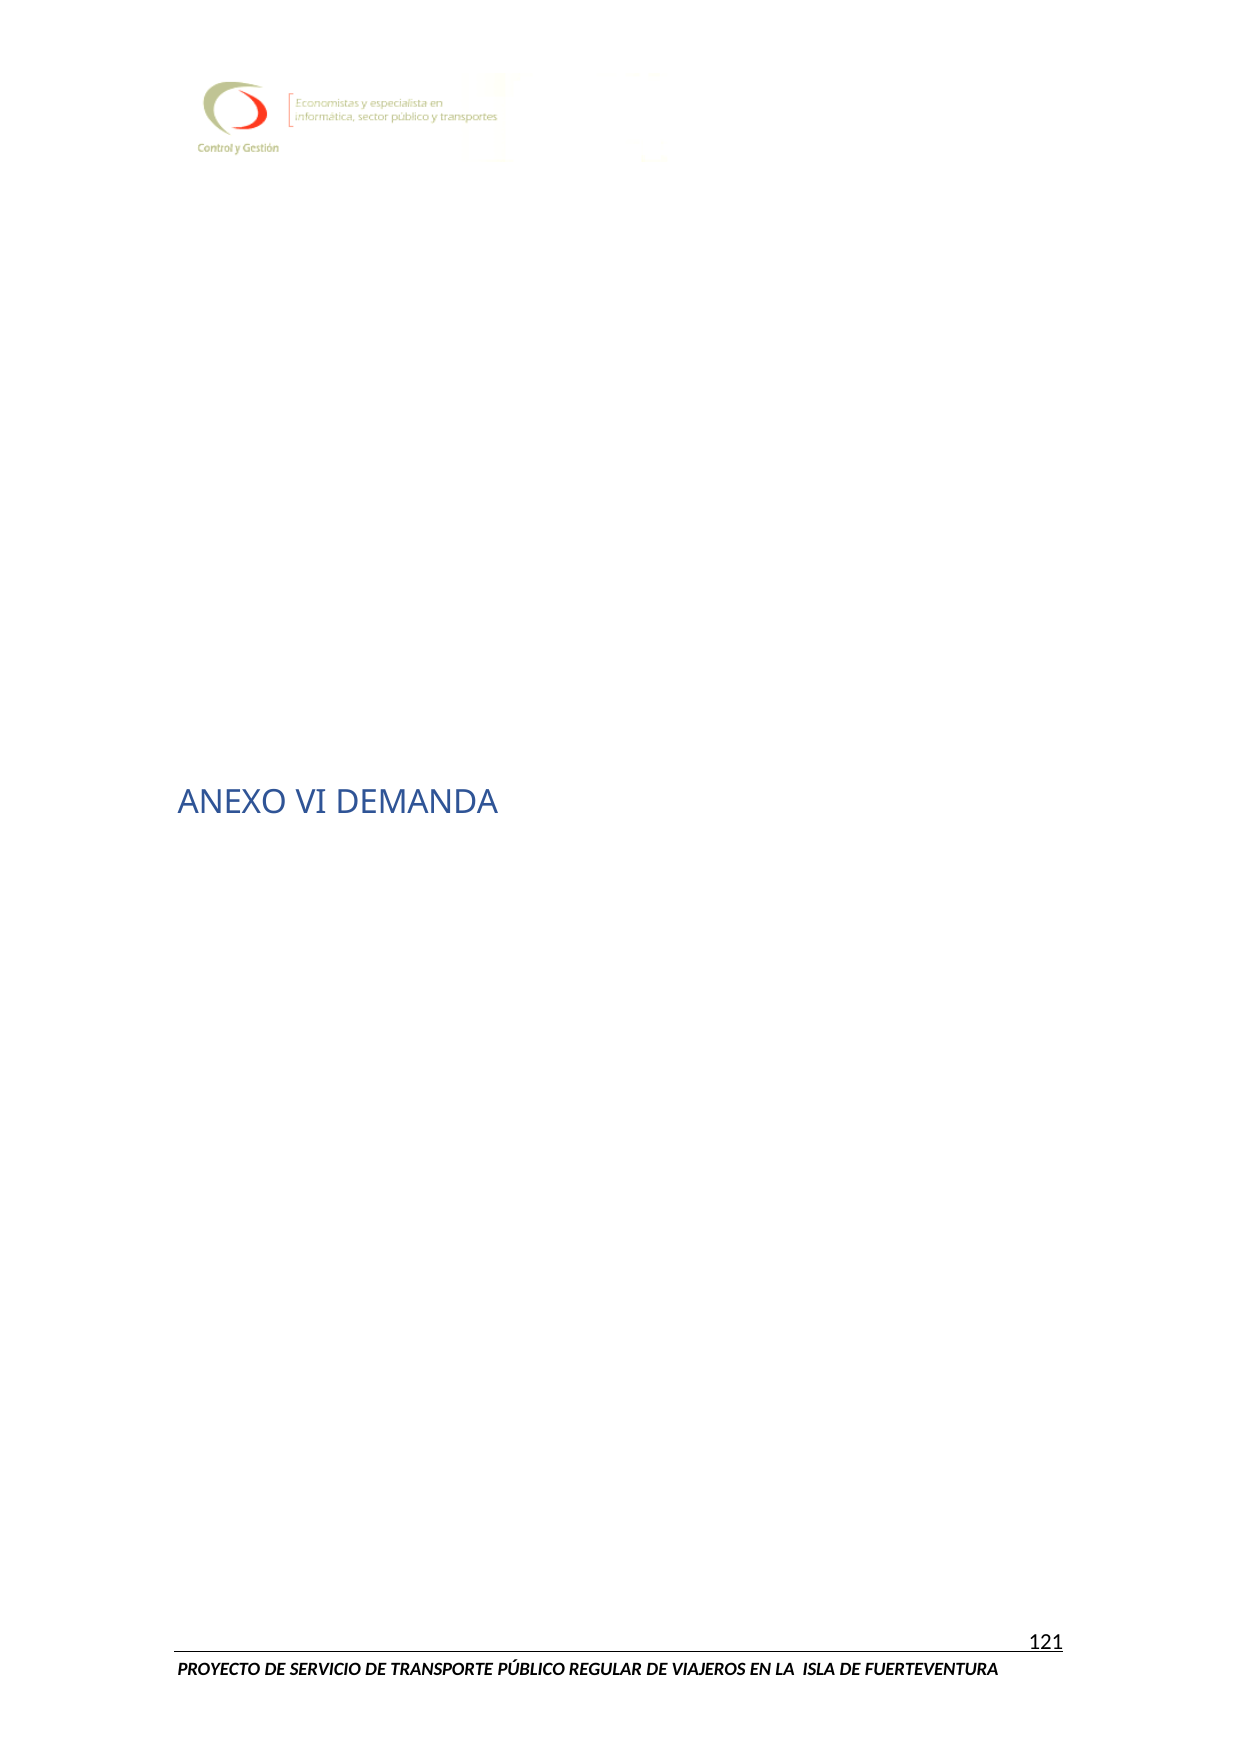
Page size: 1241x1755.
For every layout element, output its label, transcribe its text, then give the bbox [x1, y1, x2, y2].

subtitle ANEXO VI DEMANDA [177, 778, 1074, 823]
